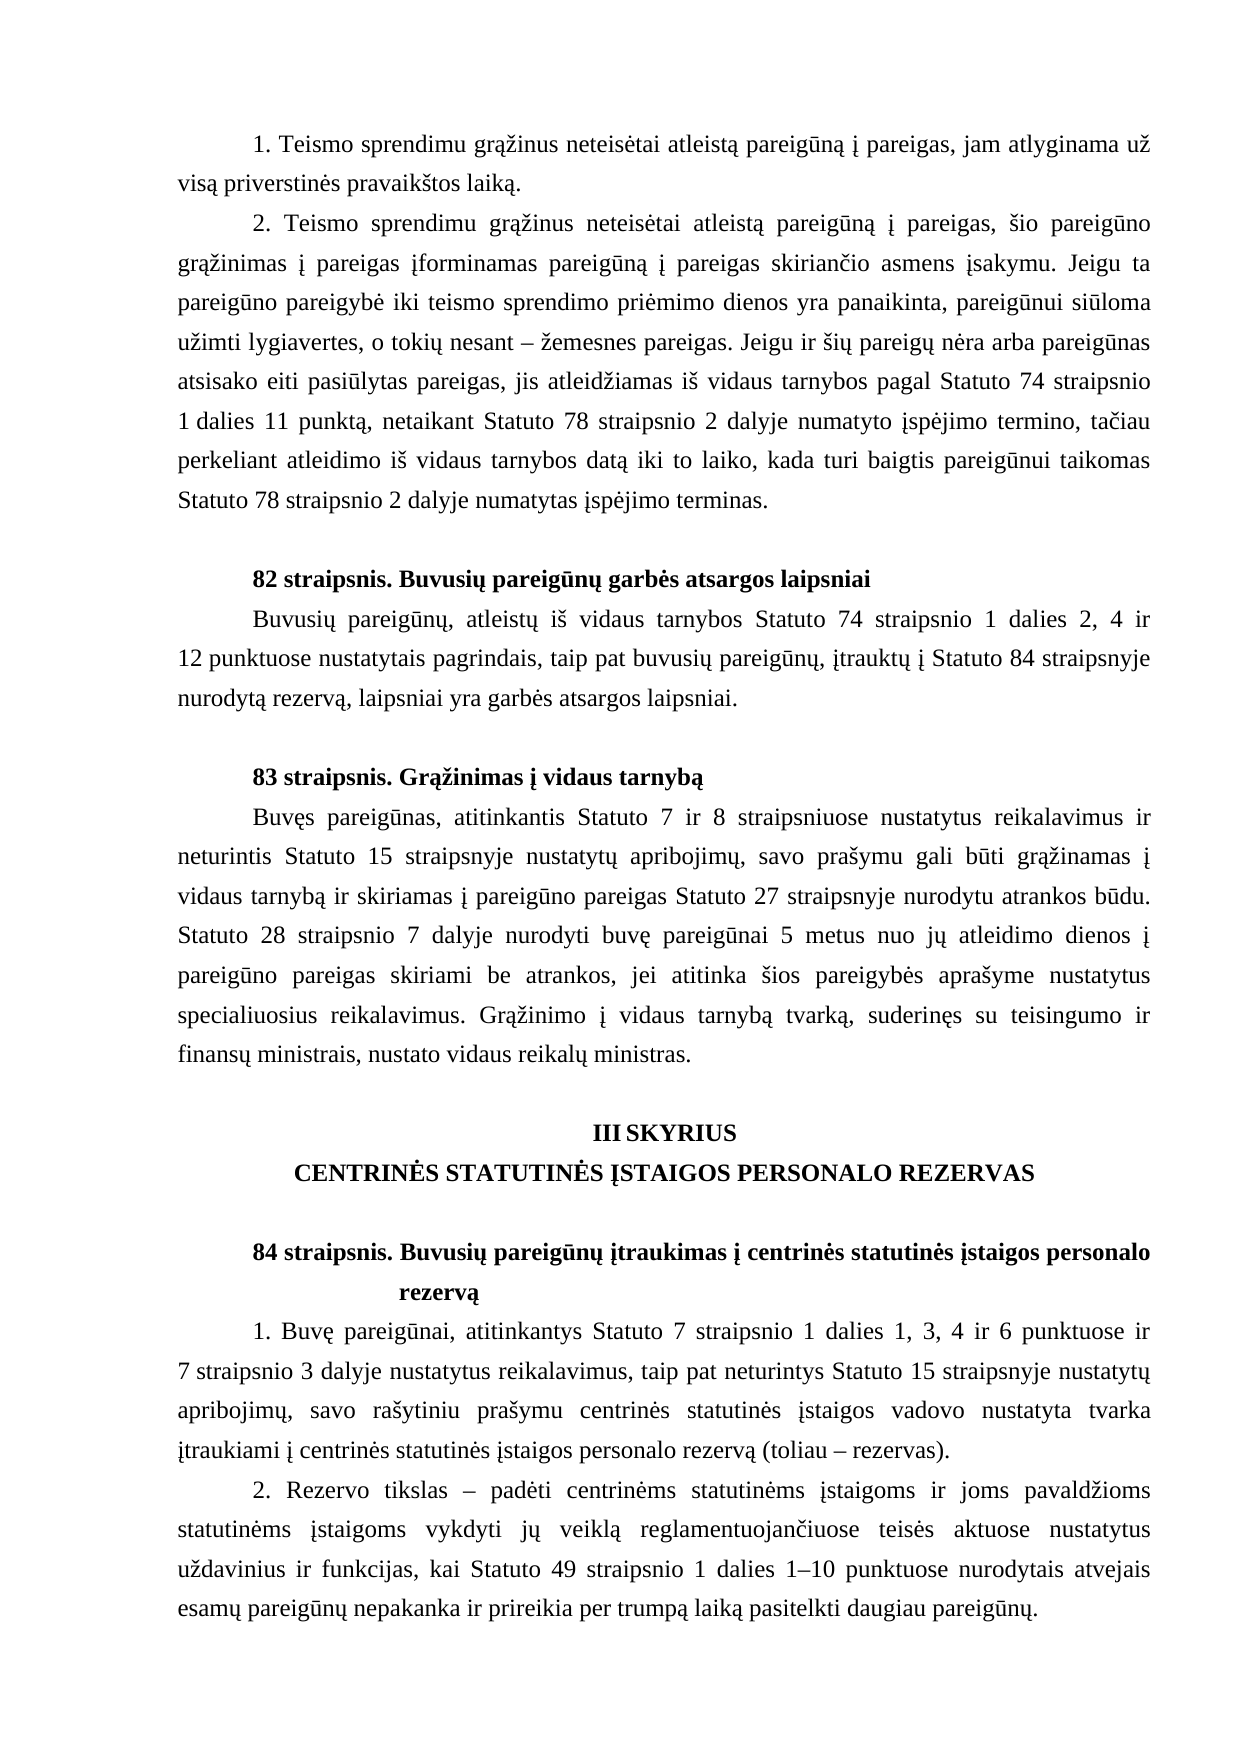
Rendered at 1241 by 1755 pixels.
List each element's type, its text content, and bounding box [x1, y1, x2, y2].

text 82 straipsnis. Buvusių pareigūnų garbės atsargos laipsniai [177, 553, 1152, 593]
text CENTRINĖS STATUTINĖS ĮSTAIGOS PERSONALO REZERVAS [177, 1147, 1152, 1187]
text 2. Teismo sprendimu grąžinus neteisėtai atleistą pareigūną į pareigas, šio pareigūno grąžinimas į pareigas įforminamas pareigūną į pareigas skiriančio asmens įsakymu. Jeigu ta pareigūno pareigybė iki teismo sprendimo priėmimo dienos yra panaikinta, pareigūnui siūloma užimti lygiavertes, o tokių nesant – žemesnes pareigas. Jeigu ir šių pareigų nėra arba pareigūnas atsisako eiti pasiūlytas pareigas, jis atleidžiamas iš vidaus tarnybos pagal Statuto 74 straipsnio 1 dalies 11 punktą, netaikant Statuto 78 straipsnio 2 dalyje numatyto įspėjimo termino, tačiau perkeliant atleidimo iš vidaus tarnybos datą iki to laiko, kada turi baigtis pareigūnui taikomas Statuto 78 straipsnio 2 dalyje numatytas įspėjimo terminas. [177, 197, 1152, 514]
text 84 straipsnis. Buvusių pareigūnų įtraukimas į centrinės statutinės įstaigos personalo rezervą [252, 1226, 1152, 1306]
text 1. Teismo sprendimu grąžinus neteisėtai atleistą pareigūną į pareigas, jam atlyginama už visą priverstinės pravaikštos laiką. [177, 118, 1152, 197]
text III SKYRIUS [177, 1108, 1152, 1147]
text Buvusių pareigūnų, atleistų iš vidaus tarnybos Statuto 74 straipsnio 1 dalies 2, 4 ir 12 punktuose nustatytais pagrindais, taip pat buvusių pareigūnų, įtrauktų į Statuto 84 straipsnyje nurodytą rezervą, laipsniai yra garbės atsargos laipsniai. [177, 593, 1152, 712]
text 2. Rezervo tikslas – padėti centrinėms statutinėms įstaigoms ir joms pavaldžioms statutinėms įstaigoms vykdyti jų veiklą reglamentuojančiuose teisės aktuose nustatytus uždavinius ir funkcijas, kai Statuto 49 straipsnio 1 dalies 1–10 punktuose nurodytais atvejais esamų pareigūnų nepakanka ir prireikia per trumpą laiką pasitelkti daugiau pareigūnų. [177, 1464, 1152, 1622]
text Buvęs pareigūnas, atitinkantis Statuto 7 ir 8 straipsniuose nustatytus reikalavimus ir neturintis Statuto 15 straipsnyje nustatytų apribojimų, savo prašymu gali būti grąžinamas į vidaus tarnybą ir skiriamas į pareigūno pareigas Statuto 27 straipsnyje nurodytu atrankos būdu. Statuto 28 straipsnio 7 dalyje nurodyti buvę pareigūnai 5 metus nuo jų atleidimo dienos į pareigūno pareigas skiriami be atrankos, jei atitinka šios pareigybės aprašyme nustatytus specialiuosius reikalavimus. Grąžinimo į vidaus tarnybą tvarką, suderinęs su teisingumo ir finansų ministrais, nustato vidaus reikalų ministras. [177, 791, 1152, 1068]
text 83 straipsnis. Grąžinimas į vidaus tarnybą [177, 751, 1152, 791]
text 1. Buvę pareigūnai, atitinkantys Statuto 7 straipsnio 1 dalies 1, 3, 4 ir 6 punktuose ir 7 straipsnio 3 dalyje nustatytus reikalavimus, taip pat neturintys Statuto 15 straipsnyje nustatytų apribojimų, savo rašytiniu prašymu centrinės statutinės įstaigos vadovo nustatyta tvarka įtraukiami į centrinės statutinės įstaigos personalo rezervą (toliau – rezervas). [177, 1306, 1152, 1464]
